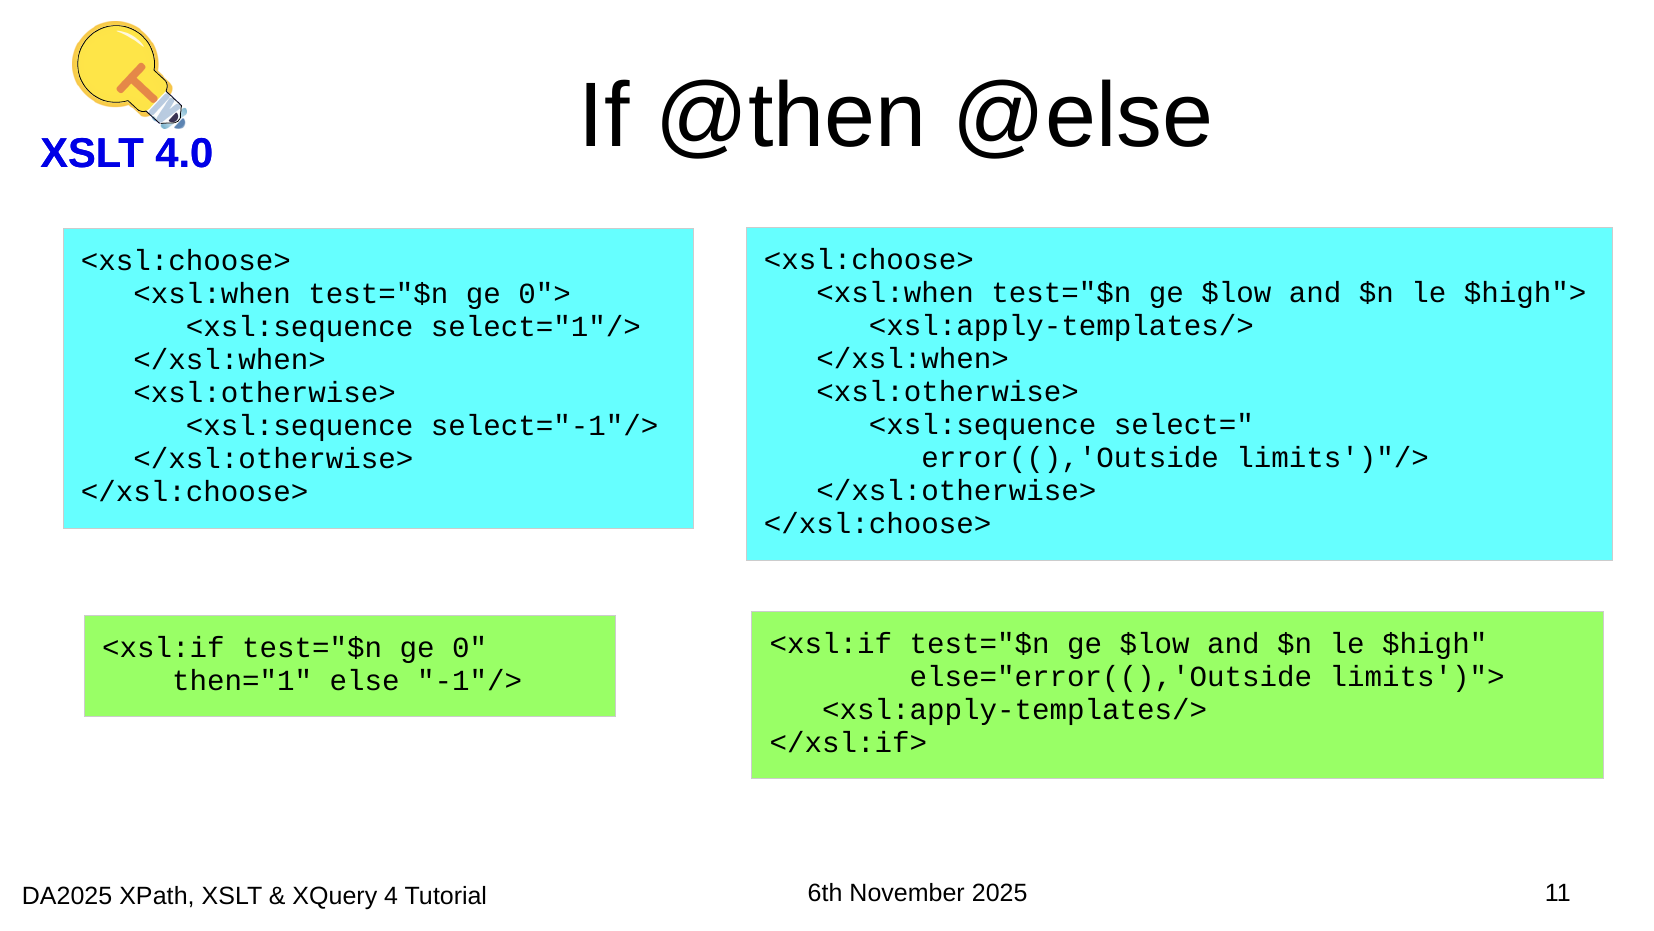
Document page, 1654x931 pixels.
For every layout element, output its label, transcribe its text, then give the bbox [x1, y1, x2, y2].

text_box <xsl:choose> <xsl:when test="$n ge 0"> <xsl:sequence select="1"/> </xsl:when> <xsl:otherwise> <xsl:sequence select="-1"/> </xsl:otherwise> </xsl:choose> [63, 228, 694, 529]
text_box <xsl:if test="$n ge 0" then="1" else "-1"/> [84, 615, 616, 717]
picture [71, 19, 187, 122]
title If @then @else [222, 37, 1571, 193]
text_box <xsl:choose> <xsl:when test="$n ge $low and $n le $high"> <xsl:apply-templates/> </xsl:when> <xsl:otherwise> <xsl:sequence select=" error((),'Outside limits')"/> </xsl:otherwise> </xsl:choose> [746, 227, 1613, 561]
text_box <xsl:if test="$n ge $low and $n le $high" else="error((),'Outside limits')"> <xsl:apply-templates/> </xsl:if> [751, 611, 1604, 779]
text_box XSLT 4.0 [25, 122, 233, 185]
